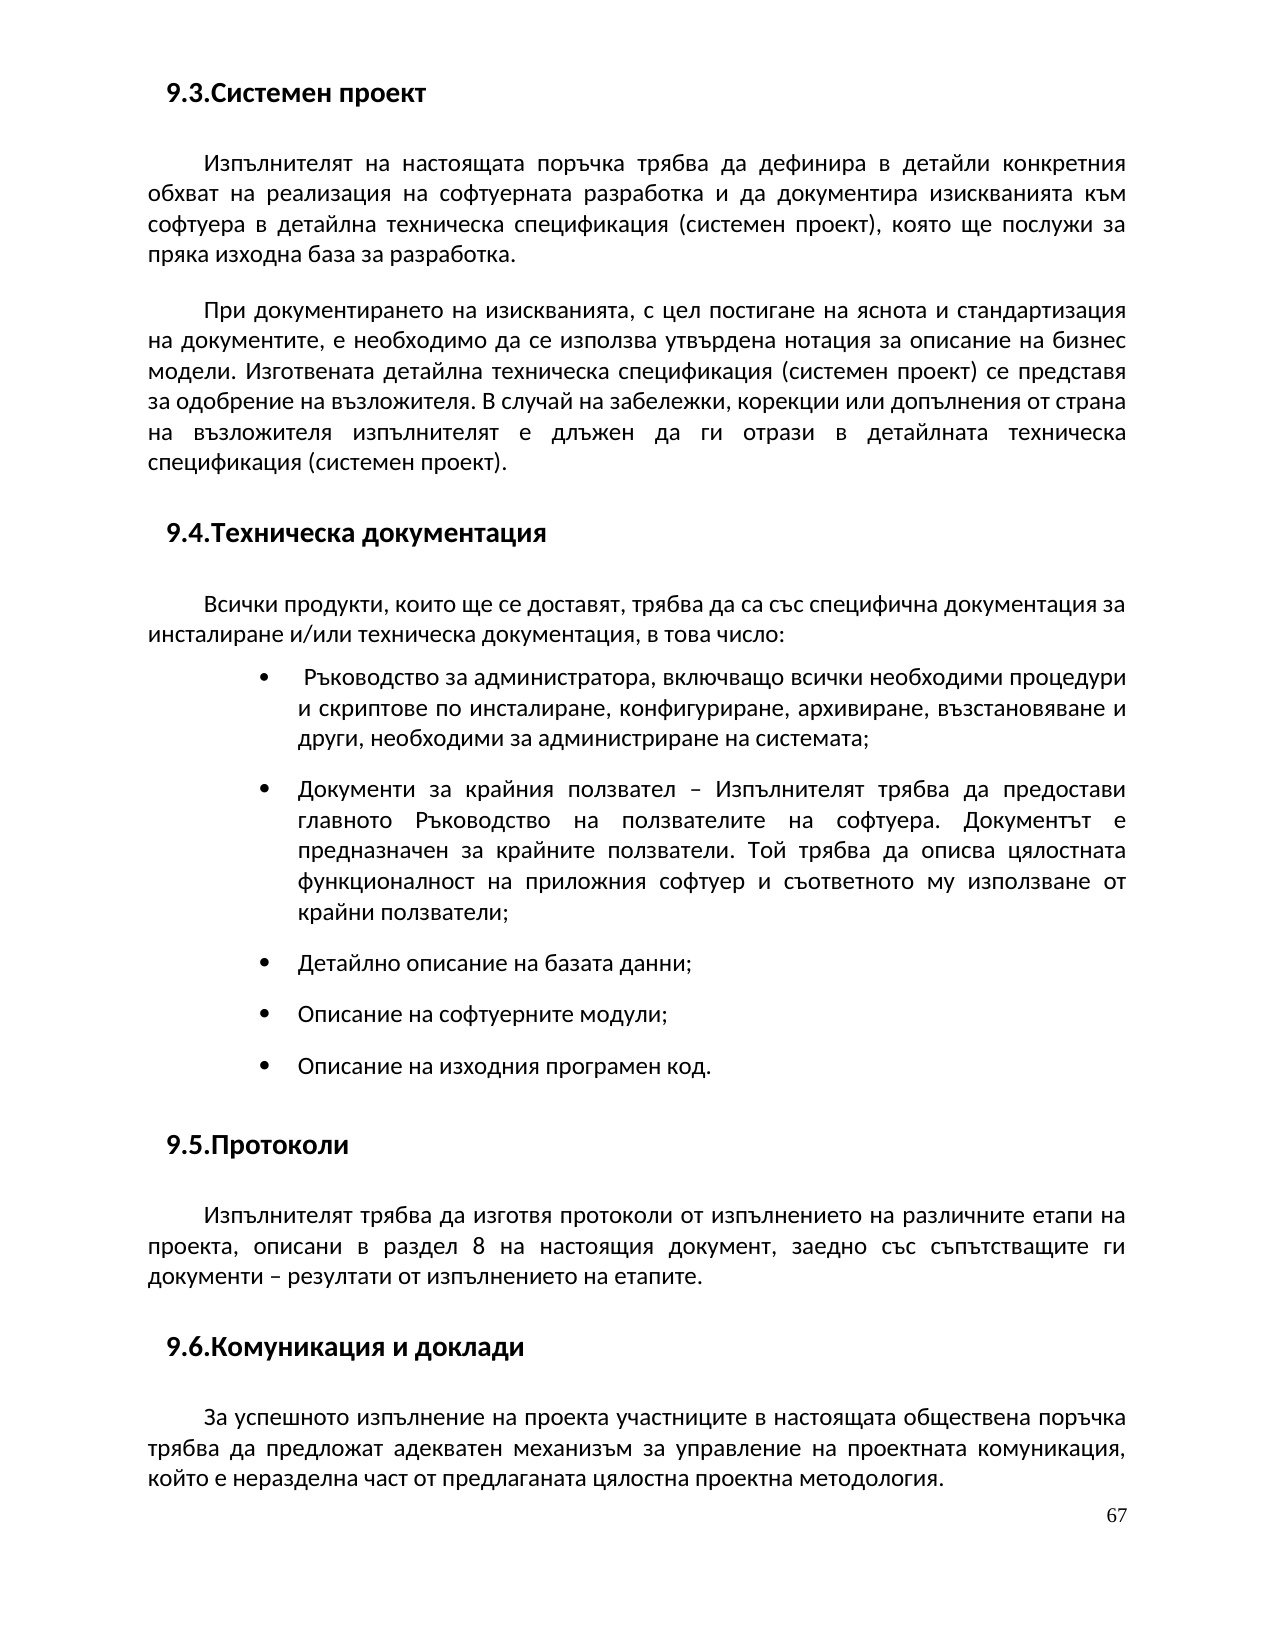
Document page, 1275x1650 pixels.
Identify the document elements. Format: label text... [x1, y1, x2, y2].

list Документи за крайния ползвател – Изпълнителят трябва да предостави главното Ръководство на ползвателите на софтуера. Документът е предназначен за крайните ползватели. Той трябва да описва цялостната функционалност на приложния софтуер и съответното му използване от крайни ползватели; [260, 774, 1127, 926]
text За успешното изпълнение на проекта участниците в настоящата обществена поръчка трябва да предложат адекватен механизъм за управление на проектната комуникация, който е неразделна част от предлаганата цялостна проектна методология. [148, 1401, 1127, 1493]
subtitle Комуникация и доклади [166, 1328, 1127, 1364]
list Детайлно описание на базата данни; [260, 947, 1127, 978]
list Описание на изходния програмен код. [260, 1050, 1127, 1080]
text Изпълнителят трябва да изготвя протоколи от изпълнението на различните етапи на проекта, описани в раздел 8 на настоящия документ, заедно със съпътстващите ги документи – резултати от изпълнението на етапите. [148, 1199, 1127, 1291]
list Ръководство за администратора, включващо всички необходими процедури и скриптове по инсталиране, конфигуриране, архивиране, възстановяване и други, необходими за администриране на системата; [260, 661, 1127, 753]
text Всички продукти, които ще се доставят, трябва да са със специфична документация за инсталиране и/или техническа документация, в това число: [148, 588, 1127, 649]
text При документирането на изискванията, с цел постигане на яснота и стандартизация на документите, е необходимо да се използва утвърдена нотация за описание на бизнес модели. Изготвената детайлна техническа спецификация (системен проект) се представя за одобрение на възложителя. В случай на забележки, корекции или допълнения от страна на възложителя изпълнителят е длъжен да ги отрази в детайлната техническа спецификация (системен проект). [148, 294, 1127, 477]
subtitle Техническа документация [166, 514, 1127, 550]
subtitle Системен проект [166, 74, 1127, 109]
list Описание на софтуерните модули; [260, 998, 1127, 1029]
subtitle Протоколи [166, 1126, 1127, 1162]
text Изпълнителят на настоящата поръчка трябва да дефинира в детайли конкретния обхват на реализация на софтуерната разработка и да документира изискванията към софтуера в детайлна техническа спецификация (системен проект), която ще послужи за пряка изходна база за разработка. [148, 147, 1127, 269]
